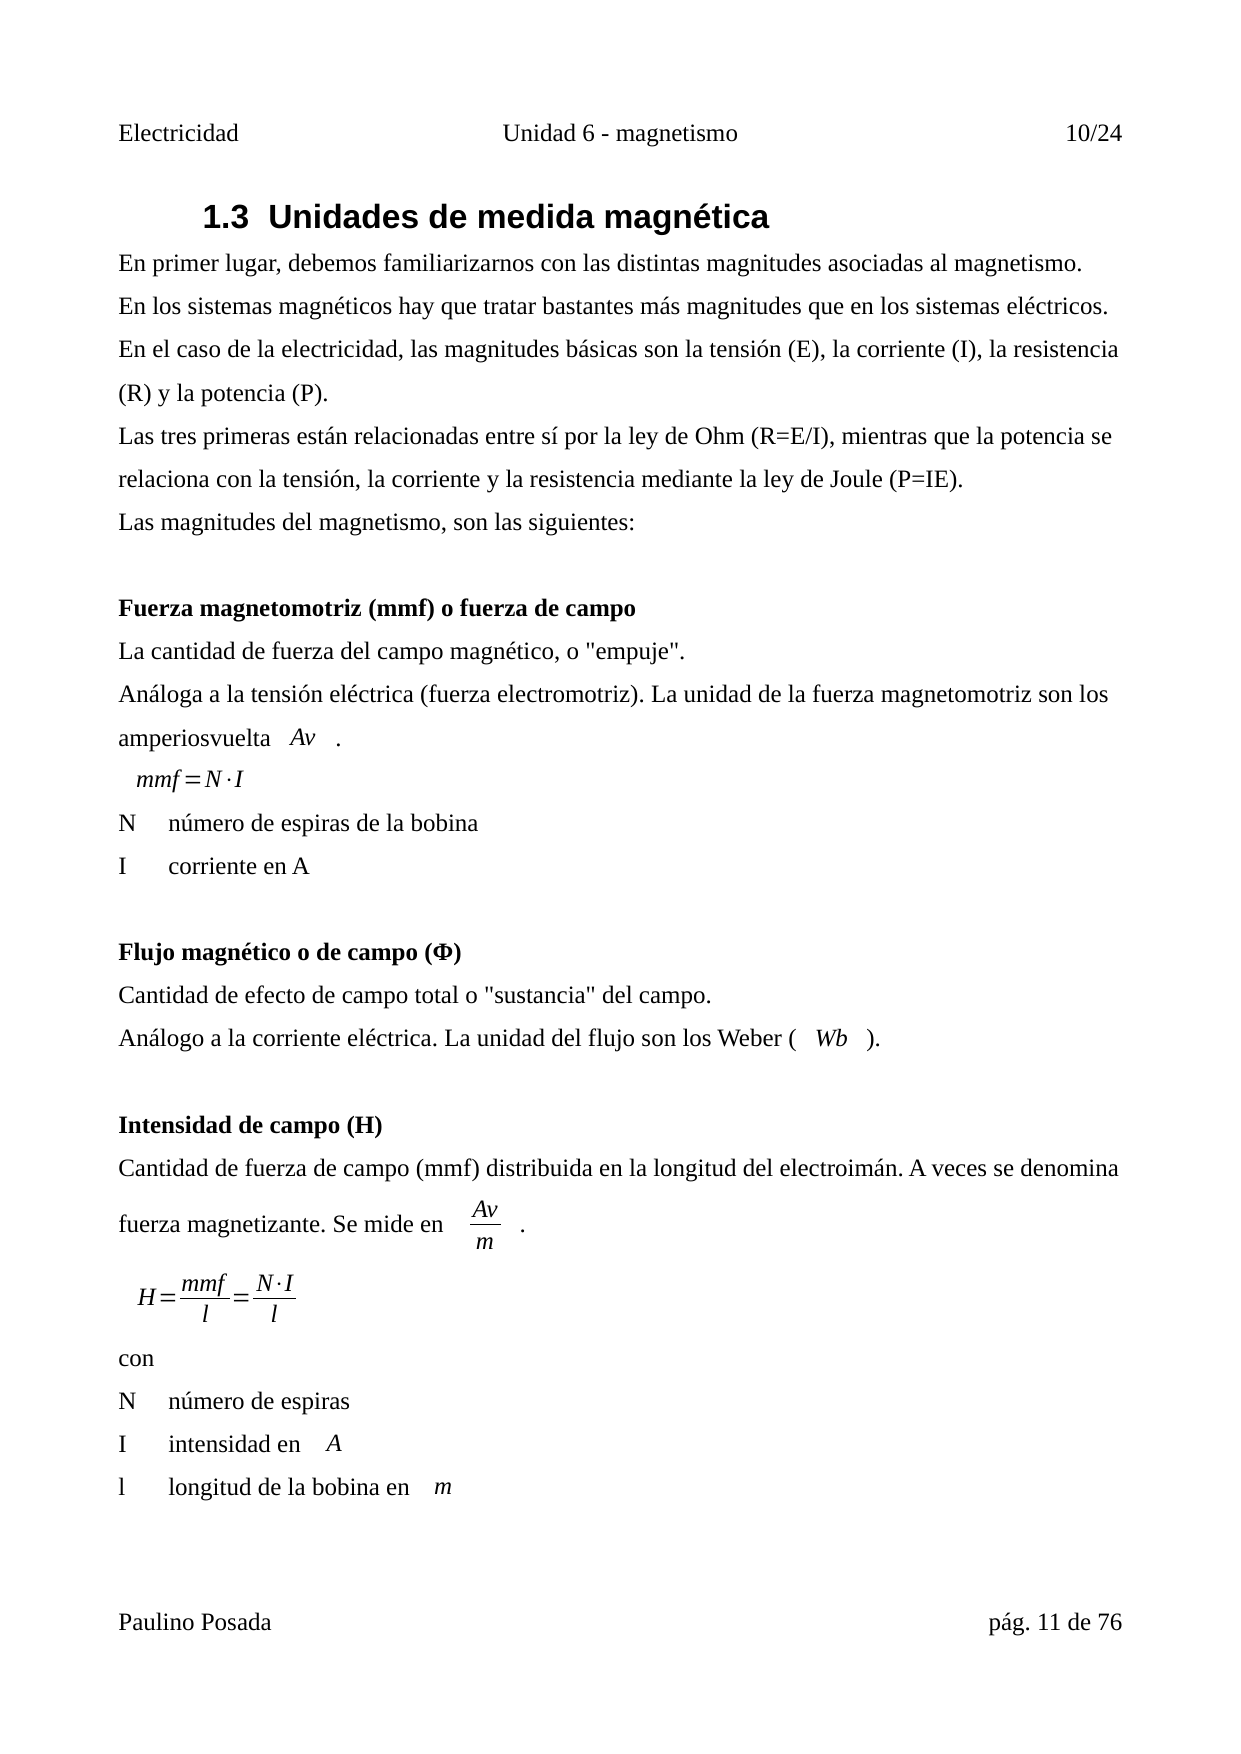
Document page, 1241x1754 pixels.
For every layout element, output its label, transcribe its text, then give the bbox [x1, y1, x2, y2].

text N número de espiras de la bobina [118, 808, 1122, 837]
text Análoga a la tensión eléctrica (fuerza electromotriz). La unidad de la fuerza magnetomotriz son los amperiosvuelta. [118, 679, 1122, 751]
text N número de espiras [118, 1386, 1122, 1414]
text Cantidad de fuerza de campo (mmf) distribuida en la longitud del electroimán. A veces se denomina fuerza magnetizante. Se mide en . [118, 1153, 1122, 1255]
subtitle Unidades de medida magnética [193, 197, 1122, 236]
text En primer lugar, debemos familiarizarnos con las distintas magnitudes asociadas al magnetismo. En los sistemas magnéticos hay que tratar bastantes más magnitudes que en los sistemas eléctricos. [118, 248, 1122, 320]
text Las magnitudes del magnetismo, son las siguientes: [118, 507, 1122, 536]
text Cantidad de efecto de campo total o "sustancia" del campo. [118, 980, 1122, 1009]
text Fuerza magnetomotriz (mmf) o fuerza de campo [118, 593, 1122, 622]
text Las tres primeras están relacionadas entre sí por la ley de Ohm (R=E/I), mientras que la potencia se relaciona con la tensión, la corriente y la resistencia mediante la ley de Joule (P=IE). [118, 421, 1122, 493]
text I corriente en A [118, 851, 1122, 880]
text Flujo magnético o de campo (Φ) [118, 937, 1122, 966]
text Análogo a la corriente eléctrica. La unidad del flujo son los Weber (). [118, 1023, 1122, 1052]
text con [118, 1343, 1122, 1371]
text La cantidad de fuerza del campo magnético, o "empuje". [118, 636, 1122, 665]
text Intensidad de campo (H) [118, 1110, 1122, 1138]
text l longitud de la bobina en [118, 1472, 1122, 1501]
text En el caso de la electricidad, las magnitudes básicas son la tensión (E), la corriente (I), la resistencia (R) y la potencia (P). [118, 334, 1122, 406]
text I intensidad en [118, 1429, 1122, 1458]
